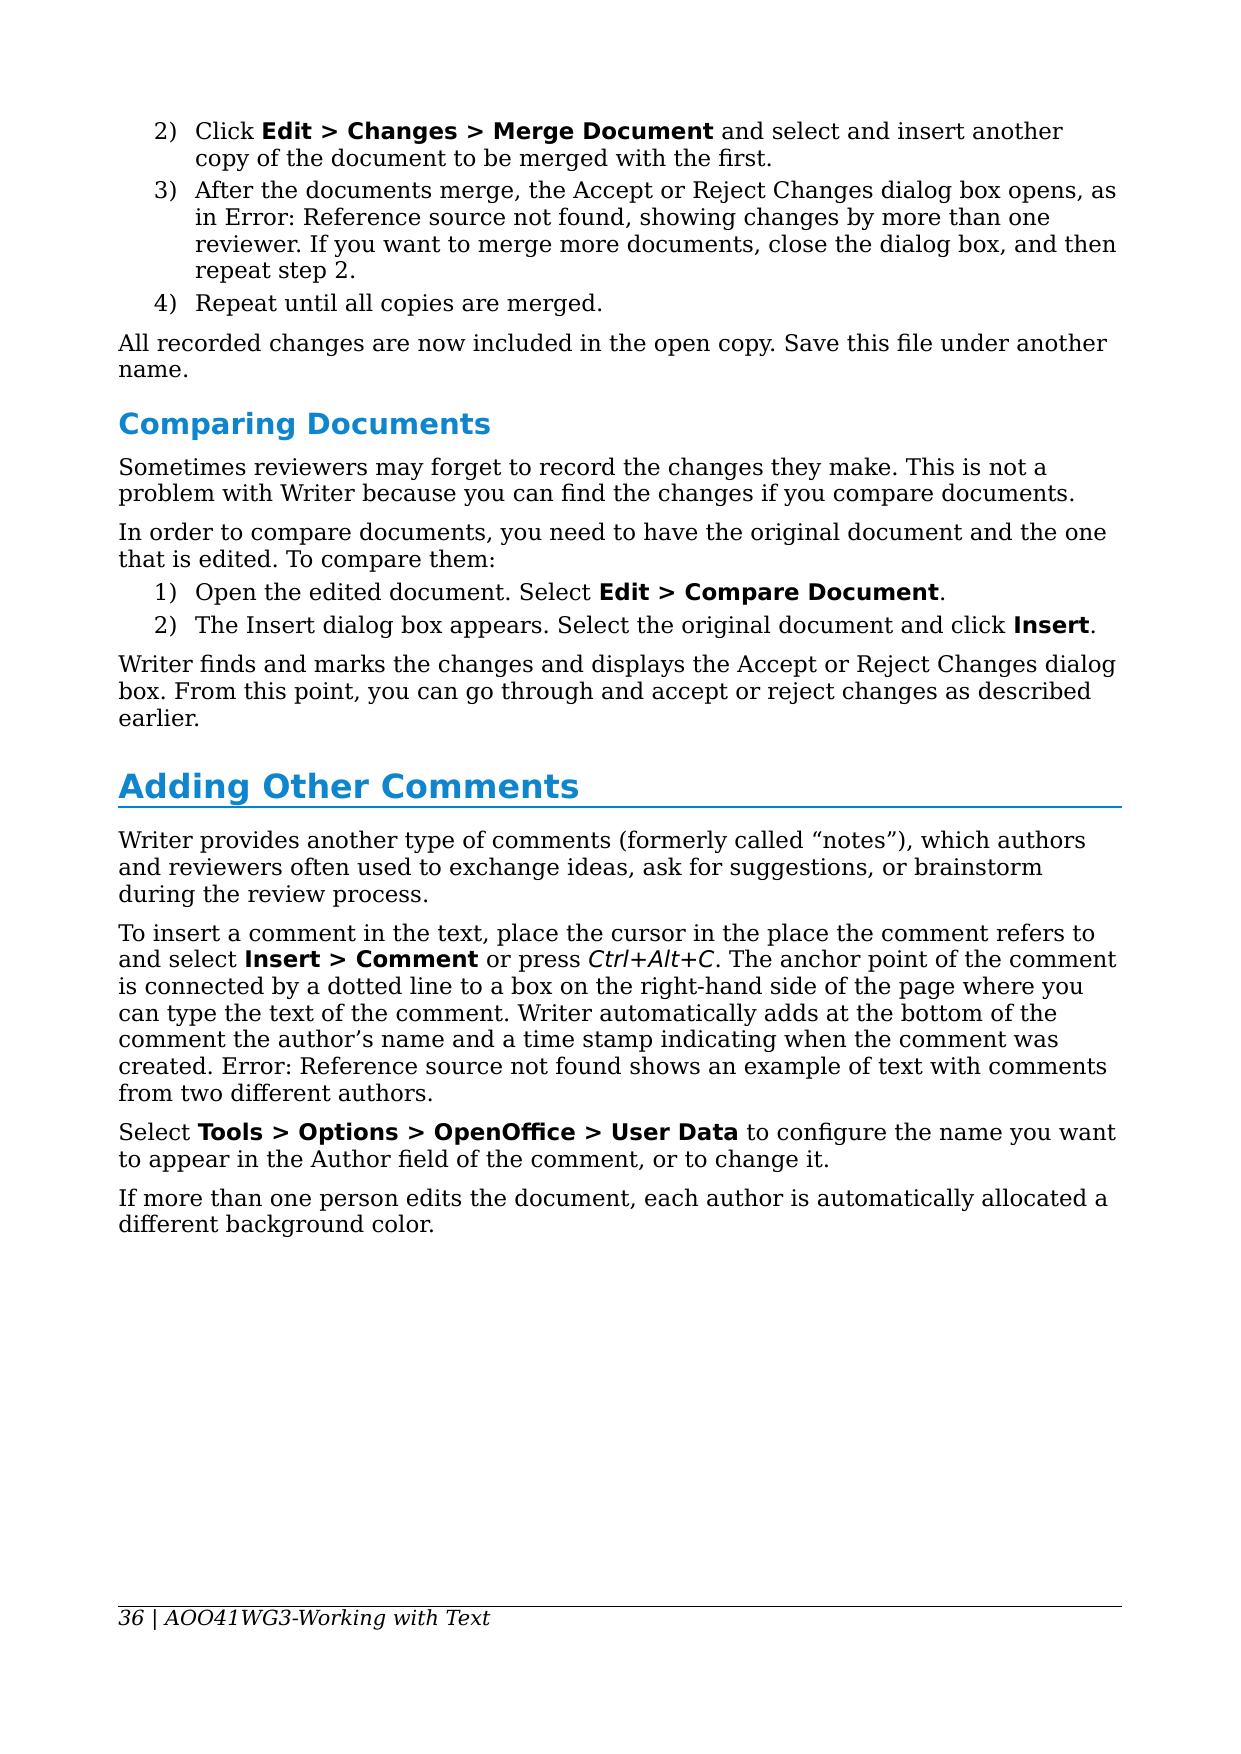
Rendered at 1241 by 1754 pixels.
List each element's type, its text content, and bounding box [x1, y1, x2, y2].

subtitle Adding Other Comments [118, 768, 1122, 806]
text To insert a comment in the text, place the cursor in the place the comment refers to and select Insert > Comment or press Ctrl+Alt+C. The anchor point of the comment is connected by a dotted line to a box on the right-hand side of the page where you can type the text of the comment. Writer automatically adds at the bottom of the comment the author’s name and a time stamp indicating when the comment was created. Figure 88 shows an example of text with comments from two different authors. [118, 920, 1122, 1107]
text All recorded changes are now included in the open copy. Save this file under another name. [118, 330, 1122, 383]
list In order to compare documents, you need to have the original document and the one that is edited. To compare them: [118, 519, 1122, 573]
text If more than one person edits the document, each author is automatically allocated a different background color. [118, 1185, 1122, 1238]
text Select Tools > Options > OpenOffice > User Data to configure the name you want to appear in the Author field of the comment, or to change it. [118, 1119, 1122, 1172]
subtitle Comparing Documents [118, 407, 1122, 441]
list The Insert dialog box appears. Select the original document and click Insert. [177, 612, 1122, 639]
list Open the edited document. Select Edit > Compare Document. [177, 579, 1122, 606]
text Writer provides another type of comments (formerly called “notes”), which authors and reviewers often used to exchange ideas, ask for suggestions, or brainstorm during the review process. [118, 827, 1122, 907]
list After the documents merge, the Accept or Reject Changes dialog box opens, as in Figure 86, showing changes by more than one reviewer. If you want to merge more documents, close the dialog box, and then repeat step 2. [177, 178, 1122, 284]
text Writer finds and marks the changes and displays the Accept or Reject Changes dialog box. From this point, you can go through and accept or reject changes as described earlier. [118, 651, 1122, 731]
list Repeat until all copies are merged. [177, 291, 1122, 317]
list Click Edit > Changes > Merge Document and select and insert another copy of the document to be merged with the first. [177, 118, 1122, 171]
text Sometimes reviewers may forget to record the changes they make. This is not a problem with Writer because you can find the changes if you compare documents. [118, 454, 1122, 507]
